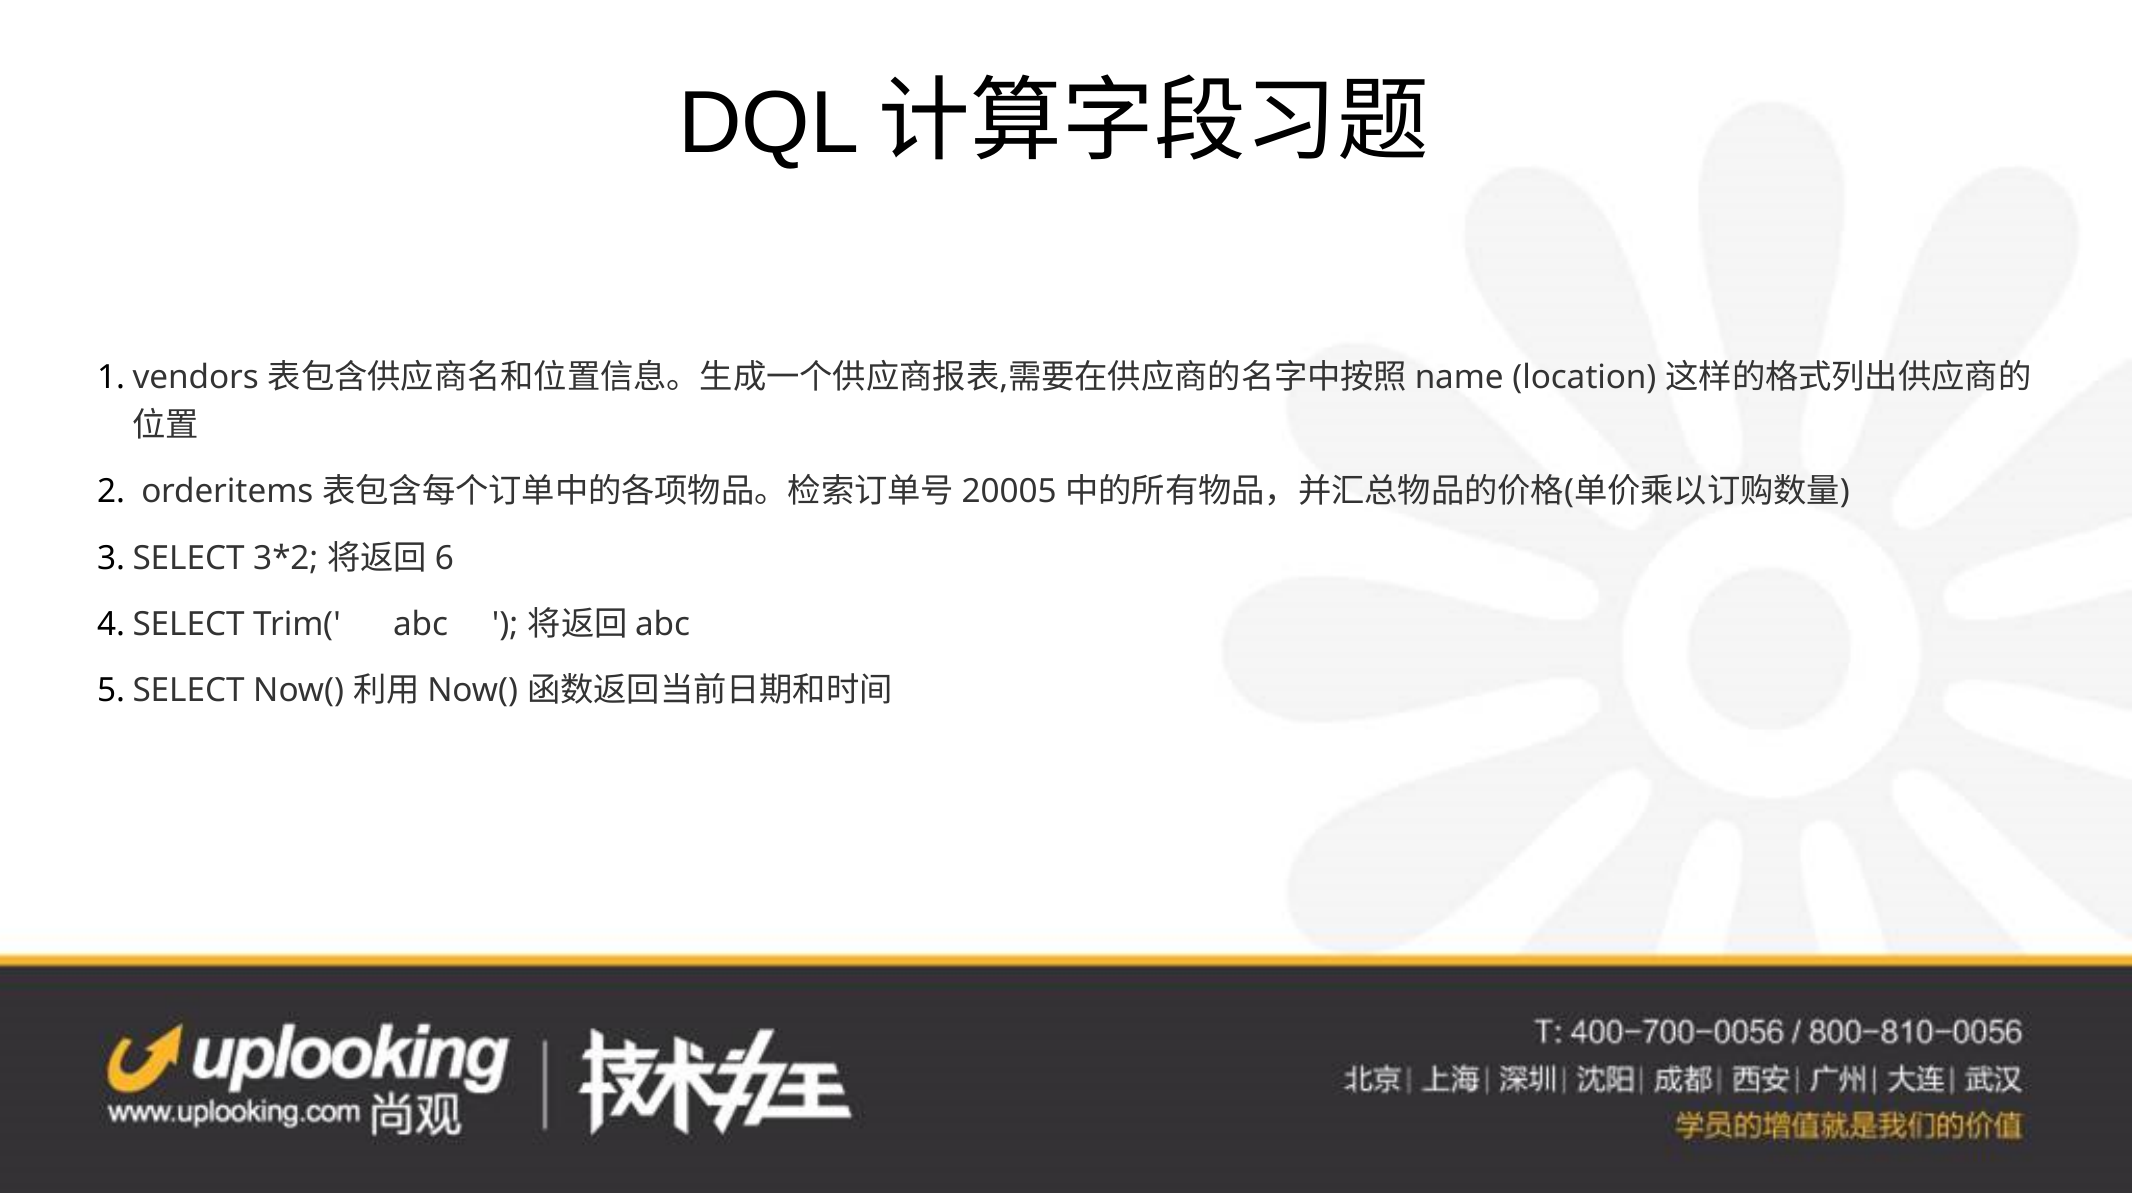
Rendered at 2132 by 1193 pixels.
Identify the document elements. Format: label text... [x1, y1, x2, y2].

picture [0, 0, 2132, 1193]
title DQL计算字段习题 [94, 13, 2014, 213]
text_box vendors 表包含供应商名和位置信息。生成一个供应商报表,需要在供应商的名字中按照 name (location) 这样的格式列出供应商的位置 orderitems 表包含每个订单中的各项物品。检索订单号 20005 中的所有物品，并汇总物品的价格(单价乘以订购数量) SELECT 3*2; 将返回 6 SELECT Trim(' abc '); 将返回 abc SELECT Now() 利用 Now() 函数返回当前日期和时间 [82, 342, 2072, 1086]
